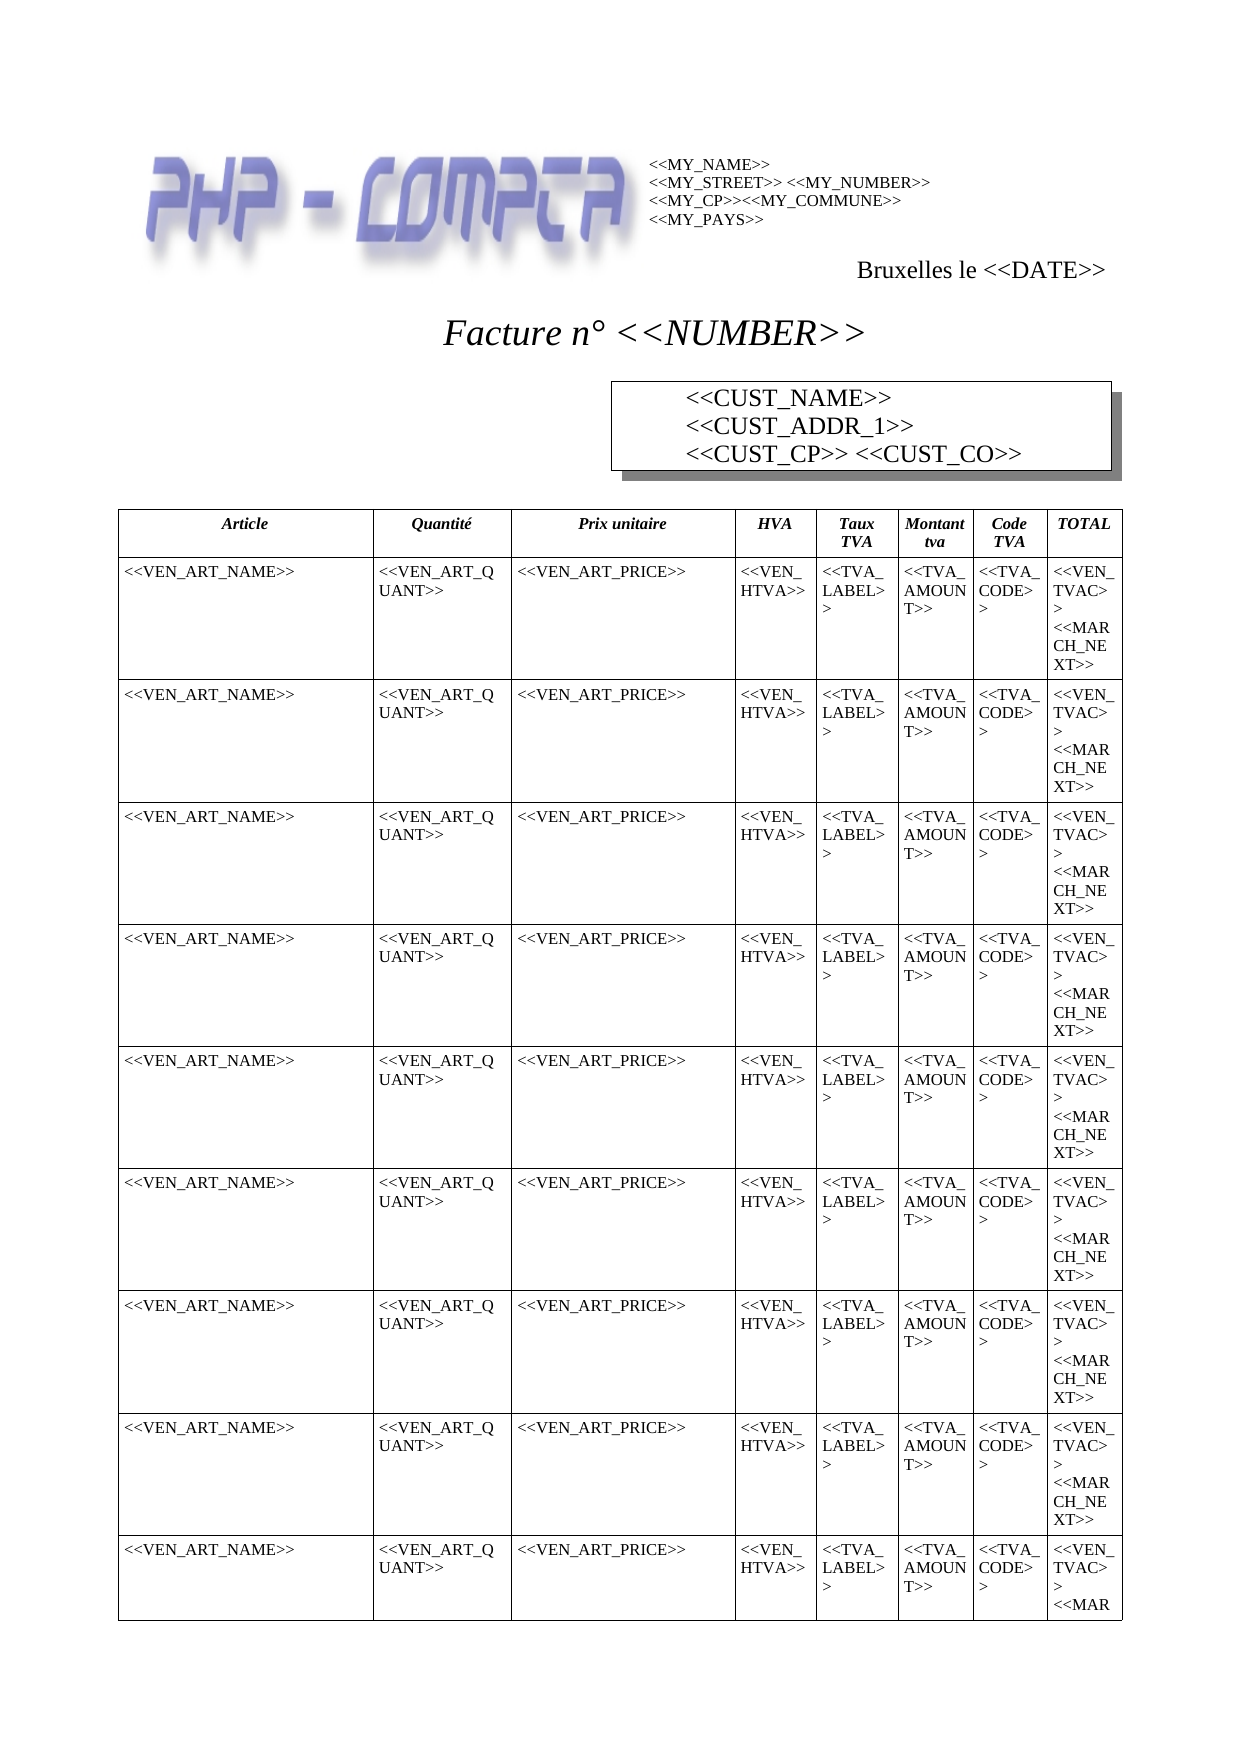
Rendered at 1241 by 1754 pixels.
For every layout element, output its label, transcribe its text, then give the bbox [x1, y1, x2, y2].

table_cell <<TVA_LABEL>> [817, 1047, 898, 1168]
table_cell <<TVA_AMOUNT>> [899, 925, 973, 1046]
table_header Article [119, 510, 373, 557]
text <<MY_NAME>> [649, 155, 1122, 173]
table_cell <<VEN_HTVA>> [736, 1536, 816, 1620]
table_cell <<VEN_HTVA>> [736, 925, 816, 1046]
table_cell <<VEN_TVAC>> <<MARCH_NEXT>> [1048, 1047, 1122, 1168]
table_cell <<TVA_AMOUNT>> [899, 1169, 973, 1290]
table_cell <<VEN_ART_PRICE>> [512, 1291, 735, 1412]
table_cell <<TVA_CODE>> [974, 1169, 1047, 1290]
table_cell <<VEN_ART_NAME>> [119, 1414, 373, 1535]
table_cell <<TVA_AMOUNT>> [899, 558, 973, 679]
table_header Quantité [374, 510, 511, 557]
text <<CUST_NAME>> [612, 382, 1111, 409]
table_cell <<VEN_HTVA>> [736, 680, 816, 802]
table_cell <<TVA_CODE>> [974, 1291, 1047, 1412]
table_cell <<VEN_ART_NAME>> [119, 558, 373, 679]
table_cell <<TVA_AMOUNT>> [899, 1536, 973, 1620]
table_cell <<VEN_ART_QUANT>> [374, 1169, 511, 1290]
table_cell <<TVA_LABEL>> [817, 680, 898, 802]
text Bruxelles le <<DATE>> [649, 256, 1122, 284]
table_cell <<TVA_AMOUNT>> [899, 680, 973, 802]
table_cell <<VEN_ART_PRICE>> [512, 1169, 735, 1290]
table_cell <<VEN_TVAC>> <<MARCH_NEXT>> [1048, 1169, 1122, 1290]
table_cell <<TVA_LABEL>> [817, 1169, 898, 1290]
table_cell <<VEN_ART_PRICE>> [512, 925, 735, 1046]
text <<MY_PAYS>> [649, 210, 1122, 229]
table_cell <<VEN_ART_PRICE>> [512, 1047, 735, 1168]
table_cell <<TVA_CODE>> [974, 1414, 1047, 1535]
table_cell <<VEN_TVAC>> <<MARCH_NEXT>> [1048, 680, 1122, 802]
table_cell <<TVA_LABEL>> [817, 925, 898, 1046]
table_cell <<TVA_LABEL>> [817, 1291, 898, 1412]
table_cell <<VEN_ART_QUANT>> [374, 558, 511, 679]
table_cell <<VEN_TVAC>> <<MARCH_NEXT>> [1048, 803, 1122, 924]
table_cell <<VEN_HTVA>> [736, 558, 816, 679]
table_cell <<VEN_TVAC>> <<MARCH_NEXT>> [1048, 1414, 1122, 1535]
table_cell <<TVA_AMOUNT>> [899, 803, 973, 924]
table_cell <<VEN_ART_PRICE>> [512, 1414, 735, 1535]
table_cell <<VEN_TVAC>> <<MAR [1048, 1536, 1122, 1620]
table_cell <<VEN_ART_NAME>> [119, 1536, 373, 1620]
table_cell <<VEN_HTVA>> [736, 1291, 816, 1412]
table_cell <<TVA_CODE>> [974, 558, 1047, 679]
text <<MY_STREET>> <<MY_NUMBER>> [649, 173, 1122, 192]
table_cell <<VEN_ART_QUANT>> [374, 925, 511, 1046]
table_header Taux TVA [817, 510, 898, 557]
table_cell <<VEN_ART_QUANT>> [374, 680, 511, 802]
table_cell <<VEN_ART_PRICE>> [512, 680, 735, 802]
table_cell <<VEN_ART_NAME>> [119, 1169, 373, 1290]
table_cell <<VEN_HTVA>> [736, 1047, 816, 1168]
text Facture n° <<NUMBER>> [118, 312, 1122, 353]
table_cell <<TVA_LABEL>> [817, 803, 898, 924]
table_cell <<VEN_ART_NAME>> [119, 925, 373, 1046]
table_cell <<TVA_CODE>> [974, 1047, 1047, 1168]
table_cell <<VEN_ART_PRICE>> [512, 803, 735, 924]
table_cell <<VEN_TVAC>> <<MARCH_NEXT>> [1048, 925, 1122, 1046]
table_cell <<VEN_HTVA>> [736, 1414, 816, 1535]
table_cell <<TVA_CODE>> [974, 1536, 1047, 1620]
table_cell <<TVA_AMOUNT>> [899, 1047, 973, 1168]
table_cell <<VEN_ART_NAME>> [119, 1291, 373, 1412]
table_header Montant tva [899, 510, 973, 557]
table_cell <<VEN_ART_QUANT>> [374, 1291, 511, 1412]
table_cell <<TVA_LABEL>> [817, 558, 898, 679]
table_cell <<VEN_ART_PRICE>> [512, 558, 735, 679]
table_cell <<TVA_CODE>> [974, 680, 1047, 802]
table_header HVA [736, 510, 816, 557]
table_cell <<VEN_ART_QUANT>> [374, 1047, 511, 1168]
table_cell <<VEN_TVAC>> <<MARCH_NEXT>> [1048, 558, 1122, 679]
text <<CUST_ADDR_1>> [612, 409, 1111, 437]
table_header TOTAL [1048, 510, 1122, 557]
table_cell <<TVA_CODE>> [974, 803, 1047, 924]
table_cell <<VEN_ART_NAME>> [119, 680, 373, 802]
table_cell <<VEN_ART_QUANT>> [374, 803, 511, 924]
table_cell <<TVA_LABEL>> [817, 1536, 898, 1620]
table_cell <<VEN_HTVA>> [736, 803, 816, 924]
table_header Code TVA [974, 510, 1047, 557]
text <<CUST_CP>> <<CUST_CO>> [612, 437, 1111, 470]
table_cell <<TVA_AMOUNT>> [899, 1291, 973, 1412]
picture [114, 118, 649, 291]
text <<MY_CP>><<MY_COMMUNE>> [649, 192, 1122, 210]
table_cell <<VEN_ART_QUANT>> [374, 1536, 511, 1620]
table_cell <<TVA_LABEL>> [817, 1414, 898, 1535]
table_cell <<VEN_HTVA>> [736, 1169, 816, 1290]
table_cell <<VEN_ART_NAME>> [119, 1047, 373, 1168]
table_cell <<VEN_ART_PRICE>> [512, 1536, 735, 1620]
table_cell <<VEN_ART_QUANT>> [374, 1414, 511, 1535]
table_cell <<VEN_TVAC>> <<MARCH_NEXT>> [1048, 1291, 1122, 1412]
table_cell <<TVA_AMOUNT>> [899, 1414, 973, 1535]
table_cell <<TVA_CODE>> [974, 925, 1047, 1046]
table_cell <<VEN_ART_NAME>> [119, 803, 373, 924]
table_header Prix unitaire [512, 510, 735, 557]
